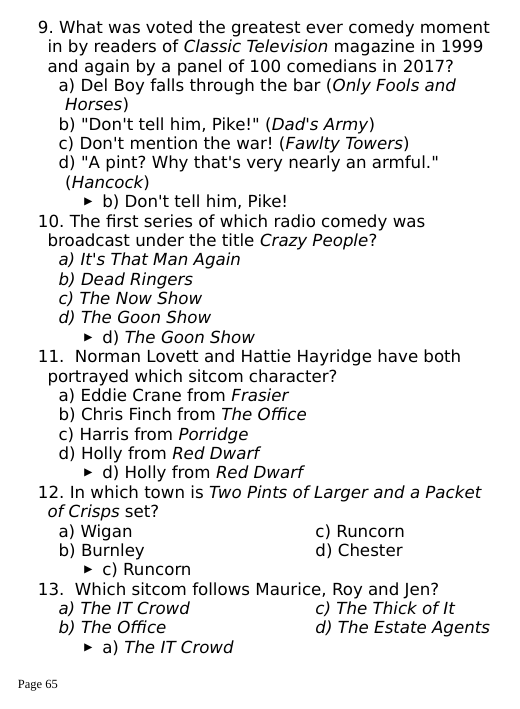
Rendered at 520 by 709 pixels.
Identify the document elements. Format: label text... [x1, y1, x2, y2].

list The Goon Show [53, 308, 502, 328]
list The IT Crowd [53, 599, 245, 618]
list It's That Man Again [53, 250, 502, 269]
list Eddie Crane from Frasier [53, 386, 502, 405]
list Don't mention the war! (Fawlty Towers) [53, 134, 502, 153]
list The first series of which radio comedy was broadcast under the title Crazy People? [32, 211, 502, 250]
list The Estate Agents [310, 618, 502, 638]
list Burnley [53, 541, 245, 560]
list d) Holly from Red Dwarf [83, 463, 502, 483]
list "Don't tell him, Pike!" (Dad's Army) [53, 114, 502, 134]
list d) The Goon Show [83, 328, 502, 347]
list What was voted the greatest ever comedy moment in by readers of Classic Television magazine in 1999 and again by a panel of 100 comedians in 2017? [32, 18, 502, 76]
list Harris from Porridge [53, 424, 502, 444]
list Which sitcom follows Maurice, Roy and Jen? [32, 579, 502, 599]
list The Now Show [53, 289, 502, 308]
list Norman Lovett and Hattie Hayridge have both portrayed which sitcom character? [32, 347, 502, 386]
list Holly from Red Dwarf [53, 444, 502, 463]
list a) The IT Crowd [83, 638, 502, 657]
list Del Boy falls through the bar (Only Fools and Horses) [53, 76, 502, 114]
list Wigan [53, 521, 245, 541]
list Chester [310, 541, 502, 560]
list Chris Finch from The Office [53, 405, 502, 424]
list In which town is Two Pints of Larger and a Packet of Crisps set? [32, 483, 502, 521]
list The Thick of It [310, 599, 502, 618]
list "A pint? Why that's very nearly an armful." (Hancock) [53, 153, 502, 192]
list Runcorn [310, 521, 502, 541]
list b) Don't tell him, Pike! [83, 192, 502, 211]
list c) Runcorn [83, 560, 502, 579]
list Dead Ringers [53, 269, 502, 289]
list The Office [53, 618, 245, 638]
